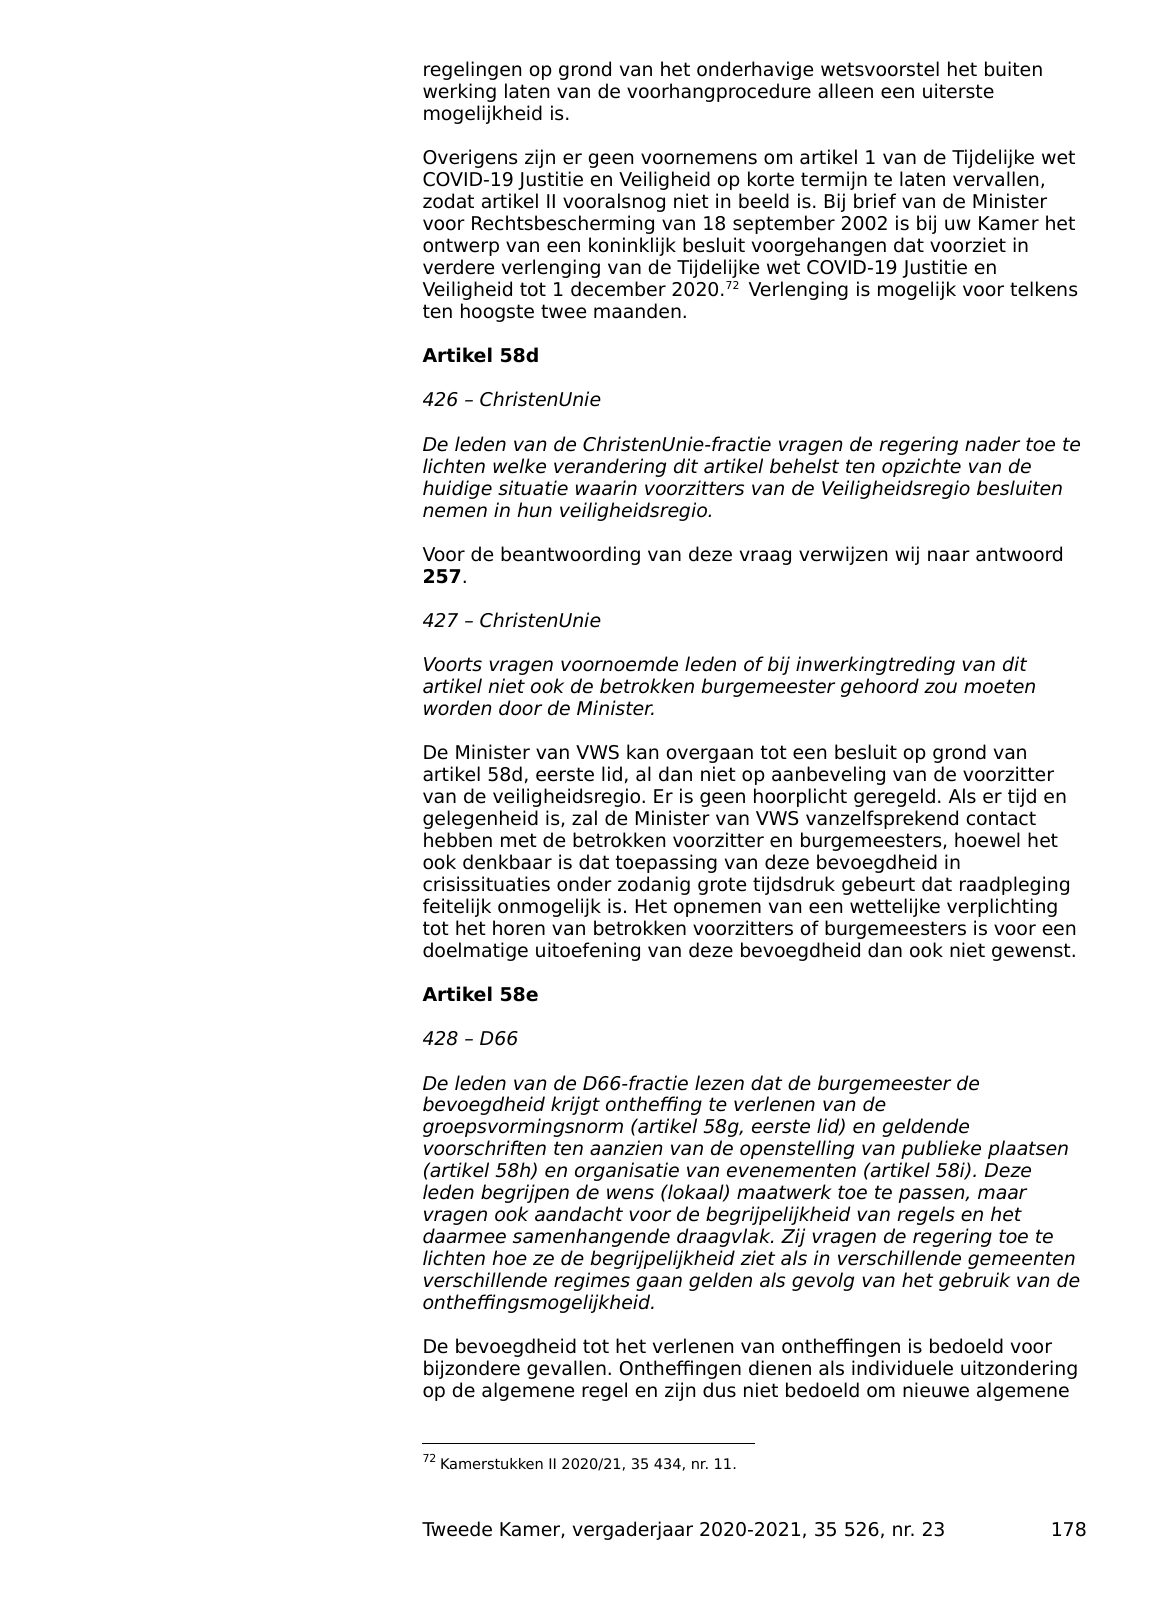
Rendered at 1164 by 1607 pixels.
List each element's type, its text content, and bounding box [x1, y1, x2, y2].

text Overigens zijn er geen voornemens om artikel 1 van de Tijdelijke wet COVID-19 Justitie en Veiligheid op korte termijn te laten vervallen, zodat artikel II vooralsnog niet in beeld is. Bij brief van de Minister voor Rechtsbescherming van 18 september 2002 is bij uw Kamer het ontwerp van een koninklijk besluit voorgehangen dat voorziet in verdere verlenging van de Tijdelijke wet COVID-19 Justitie en Veiligheid tot 1 december 2020. Verlenging is mogelijk voor telkens ten hoogste twee maanden. [422, 147, 1087, 323]
text De leden van de ChristenUnie-fractie vragen de regering nader toe te lichten welke verandering dit artikel behelst ten opzichte van de huidige situatie waarin voorzitters van de Veiligheidsregio besluiten nemen in hun veiligheidsregio. [422, 433, 1087, 521]
subtitle 427 – ChristenUnie [422, 610, 1087, 632]
text De bevoegdheid tot het verlenen van ontheffingen is bedoeld voor bijzondere gevallen. Ontheffingen dienen als individuele uitzondering op de algemene regel en zijn dus niet bedoeld om nieuwe algemene [422, 1336, 1087, 1402]
text De Minister van VWS kan overgaan tot een besluit op grond van artikel 58d, eerste lid, al dan niet op aanbeveling van de voorzitter van de veiligheidsregio. Er is geen hoorplicht geregeld. Als er tijd en gelegenheid is, zal de Minister van VWS vanzelfsprekend contact hebben met de betrokken voorzitter en burgemeesters, hoewel het ook denkbaar is dat toepassing van deze bevoegdheid in crisissituaties onder zodanig grote tijdsdruk gebeurt dat raadpleging feitelijk onmogelijk is. Het opnemen van een wettelijke verplichting tot het horen van betrokken voorzitters of burgemeesters is voor een doelmatige uitoefening van deze bevoegdheid dan ook niet gewenst. [422, 742, 1087, 962]
text regelingen op grond van het onderhavige wetsvoorstel het buiten werking laten van de voorhangprocedure alleen een uiterste mogelijkheid is. [422, 59, 1087, 125]
text Voorts vragen voornoemde leden of bij inwerkingtreding van dit artikel niet ook de betrokken burgemeester gehoord zou moeten worden door de Minister. [422, 654, 1087, 720]
subtitle 428 – D66 [422, 1028, 1087, 1050]
subtitle Artikel 58e [422, 984, 1087, 1006]
subtitle Artikel 58d [422, 345, 1087, 367]
text Voor de beantwoording van deze vraag verwijzen wij naar antwoord 257. [422, 544, 1087, 588]
text Kamerstukken II 2020/21, 35 434, nr. 11. [422, 1452, 1087, 1474]
text De leden van de D66-fractie lezen dat de burgemeester de bevoegdheid krijgt ontheffing te verlenen van de groepsvormingsnorm (artikel 58g, eerste lid) en geldende voorschriften ten aanzien van de openstelling van publieke plaatsen (artikel 58h) en organisatie van evenementen (artikel 58i). Deze leden begrijpen de wens (lokaal) maatwerk toe te passen, maar vragen ook aandacht voor de begrijpelijkheid van regels en het daarmee samenhangende draagvlak. Zij vragen de regering toe te lichten hoe ze de begrijpelijkheid ziet als in verschillende gemeenten verschillende regimes gaan gelden als gevolg van het gebruik van de ontheffingsmogelijkheid. [422, 1072, 1087, 1314]
subtitle 426 – ChristenUnie [422, 389, 1087, 411]
